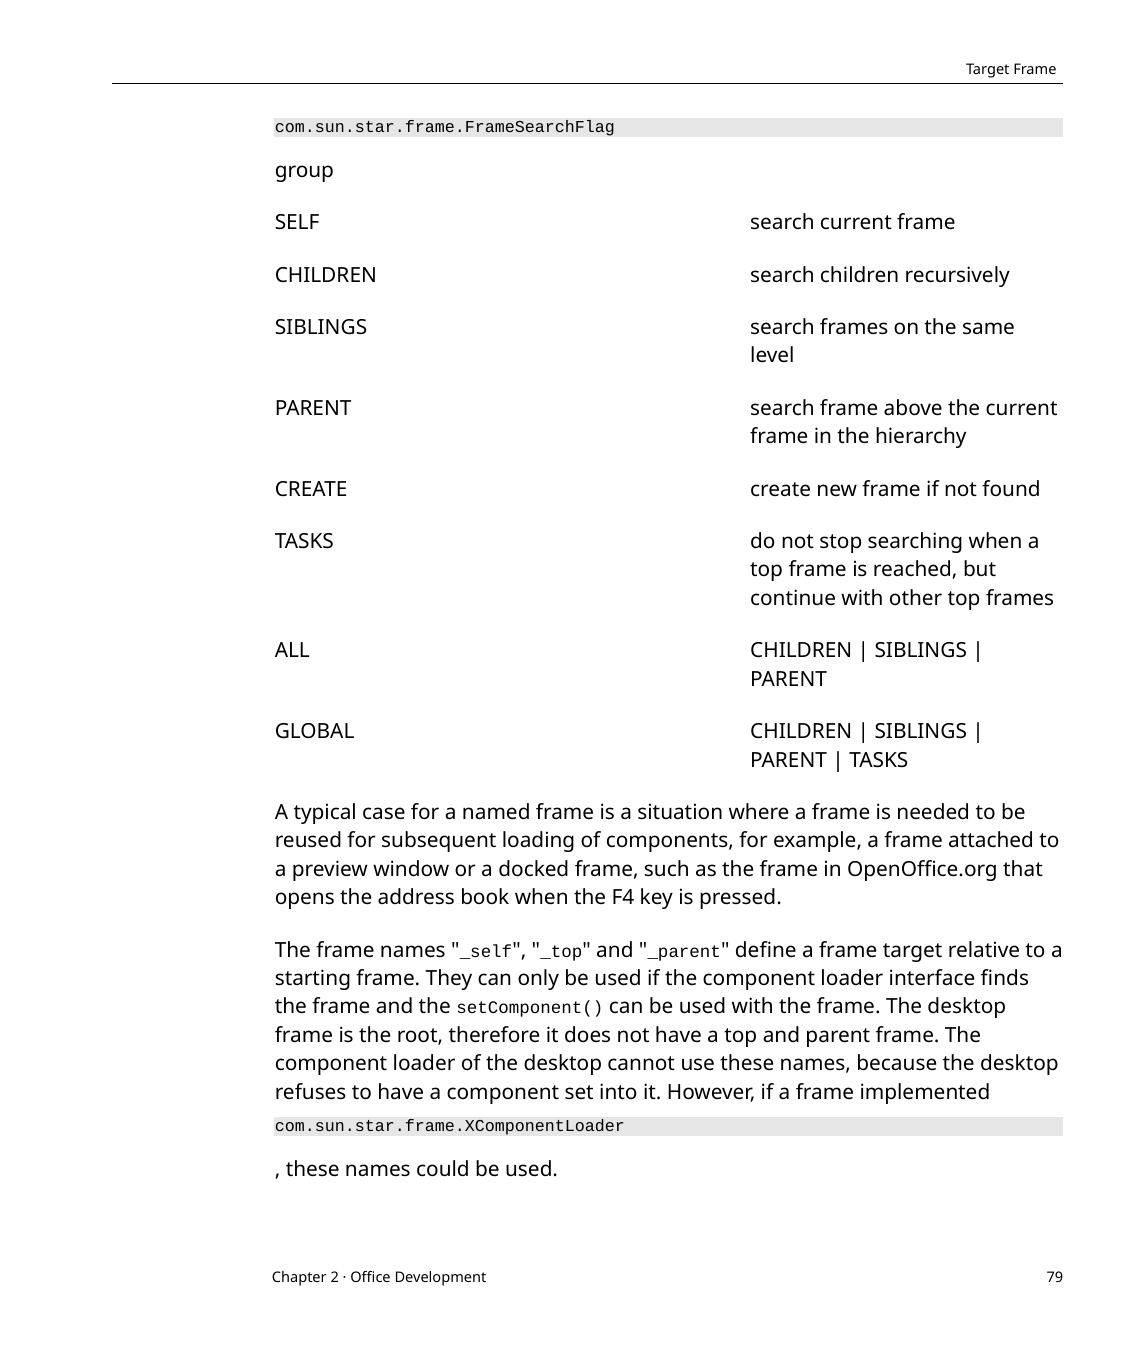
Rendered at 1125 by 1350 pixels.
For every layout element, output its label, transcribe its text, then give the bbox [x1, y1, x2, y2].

table_header com.sun.star.frame.FrameSearchFlag group [112, 118, 1063, 195]
table_cell SELF [112, 195, 587, 248]
table_cell create new frame if not found [588, 462, 1063, 514]
table_cell CHILDREN | SIBLINGS | PARENT [588, 624, 1063, 704]
table_cell search current frame [588, 195, 1063, 248]
table_cell CHILDREN | SIBLINGS | PARENT | TASKS [588, 704, 1063, 785]
text , these names could be used. [274, 1154, 1063, 1183]
text com.sun.star.frame.XComponentLoader [274, 1117, 1063, 1136]
table_cell do not stop searching when a top frame is reached, but continue with other top frames [588, 514, 1063, 623]
table_cell search frames on the same level [588, 300, 1063, 381]
table_cell search children recursively [588, 248, 1063, 300]
table_cell ALL [112, 624, 587, 704]
table_cell PARENT [112, 381, 587, 462]
table_cell CHILDREN [112, 248, 587, 300]
table_cell CREATE [112, 462, 587, 514]
table_cell GLOBAL [112, 704, 587, 785]
table_cell SIBLINGS [112, 300, 587, 381]
table_cell search frame above the current frame in the hierarchy [588, 381, 1063, 462]
text A typical case for a named frame is a situation where a frame is needed to be reused for subsequent loading of components, for example, a frame attached to a preview window or a docked frame, such as the frame in OpenOffice.org that opens the address book when the F4 key is pressed. [274, 797, 1063, 911]
table_cell TASKS [112, 514, 587, 623]
text The frame names "_self", "_top" and "_parent" define a frame target relative to a starting frame. They can only be used if the component loader interface finds the frame and the setComponent() can be used with the frame. The desktop frame is the root, therefore it does not have a top and parent frame. The component loader of the desktop cannot use these names, because the desktop refuses to have a component set into it. However, if a frame implemented [274, 935, 1063, 1105]
